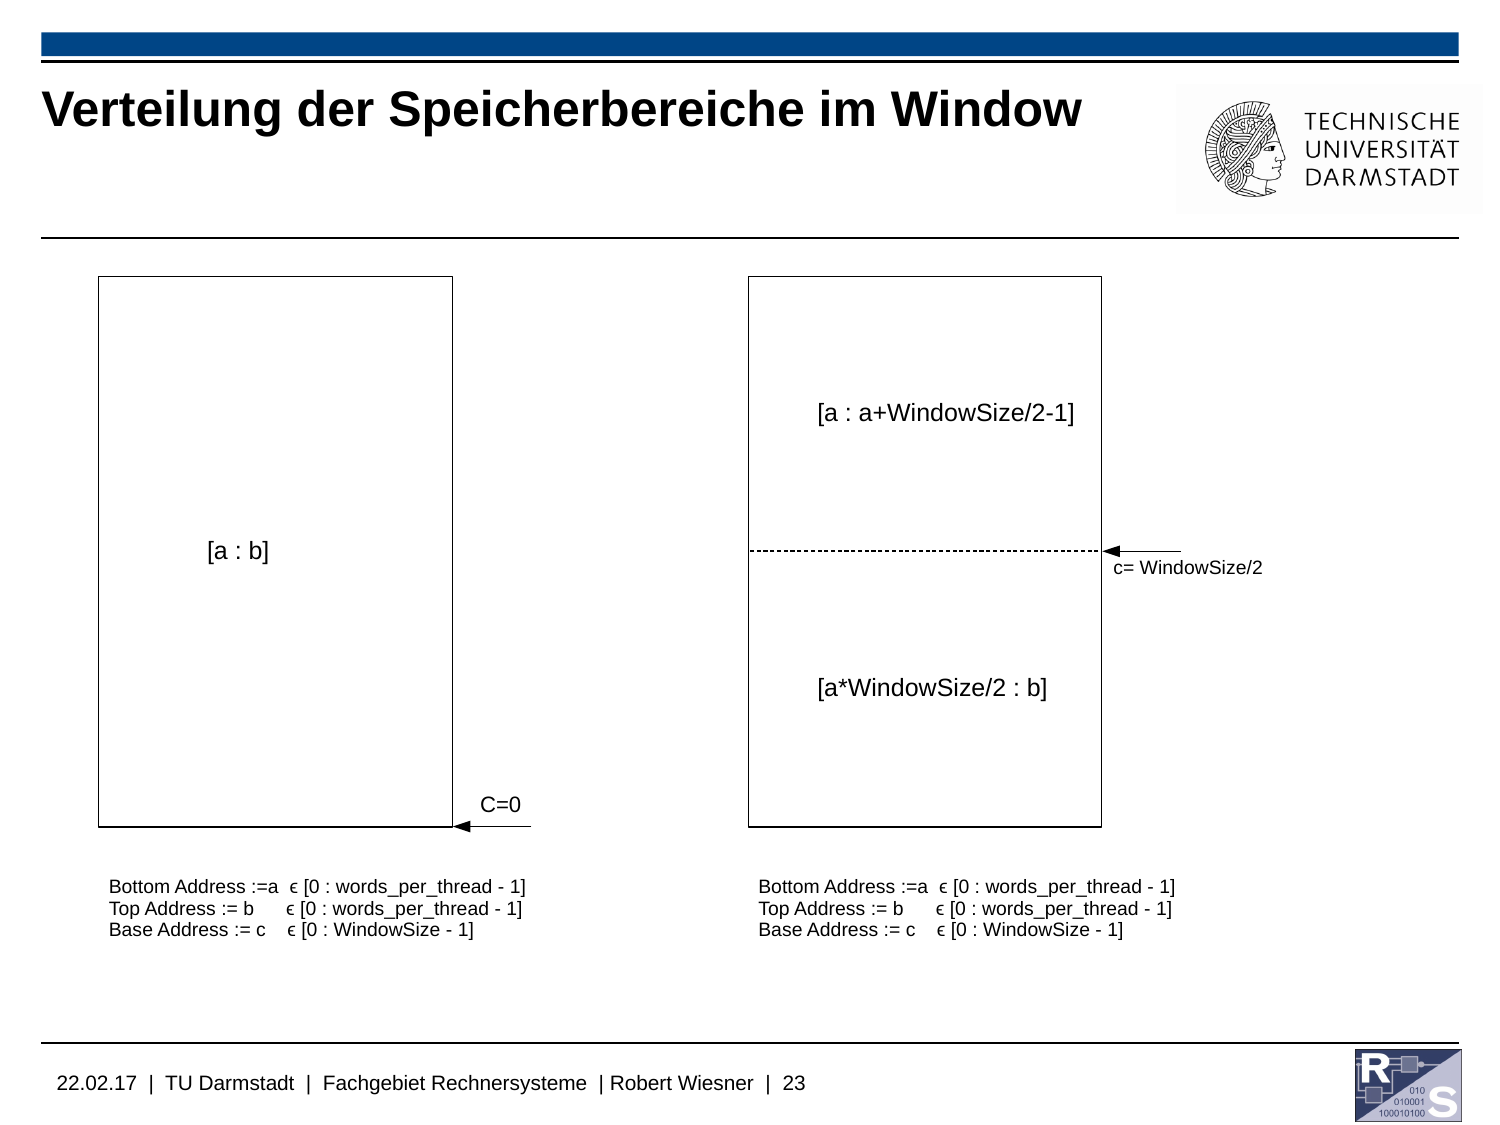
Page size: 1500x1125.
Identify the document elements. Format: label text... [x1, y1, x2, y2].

picture [59, 236, 642, 1063]
picture [1355, 1049, 1462, 1122]
title Verteilung der Speicherbereiche im Window [41, 61, 1131, 212]
picture [708, 236, 1292, 1063]
